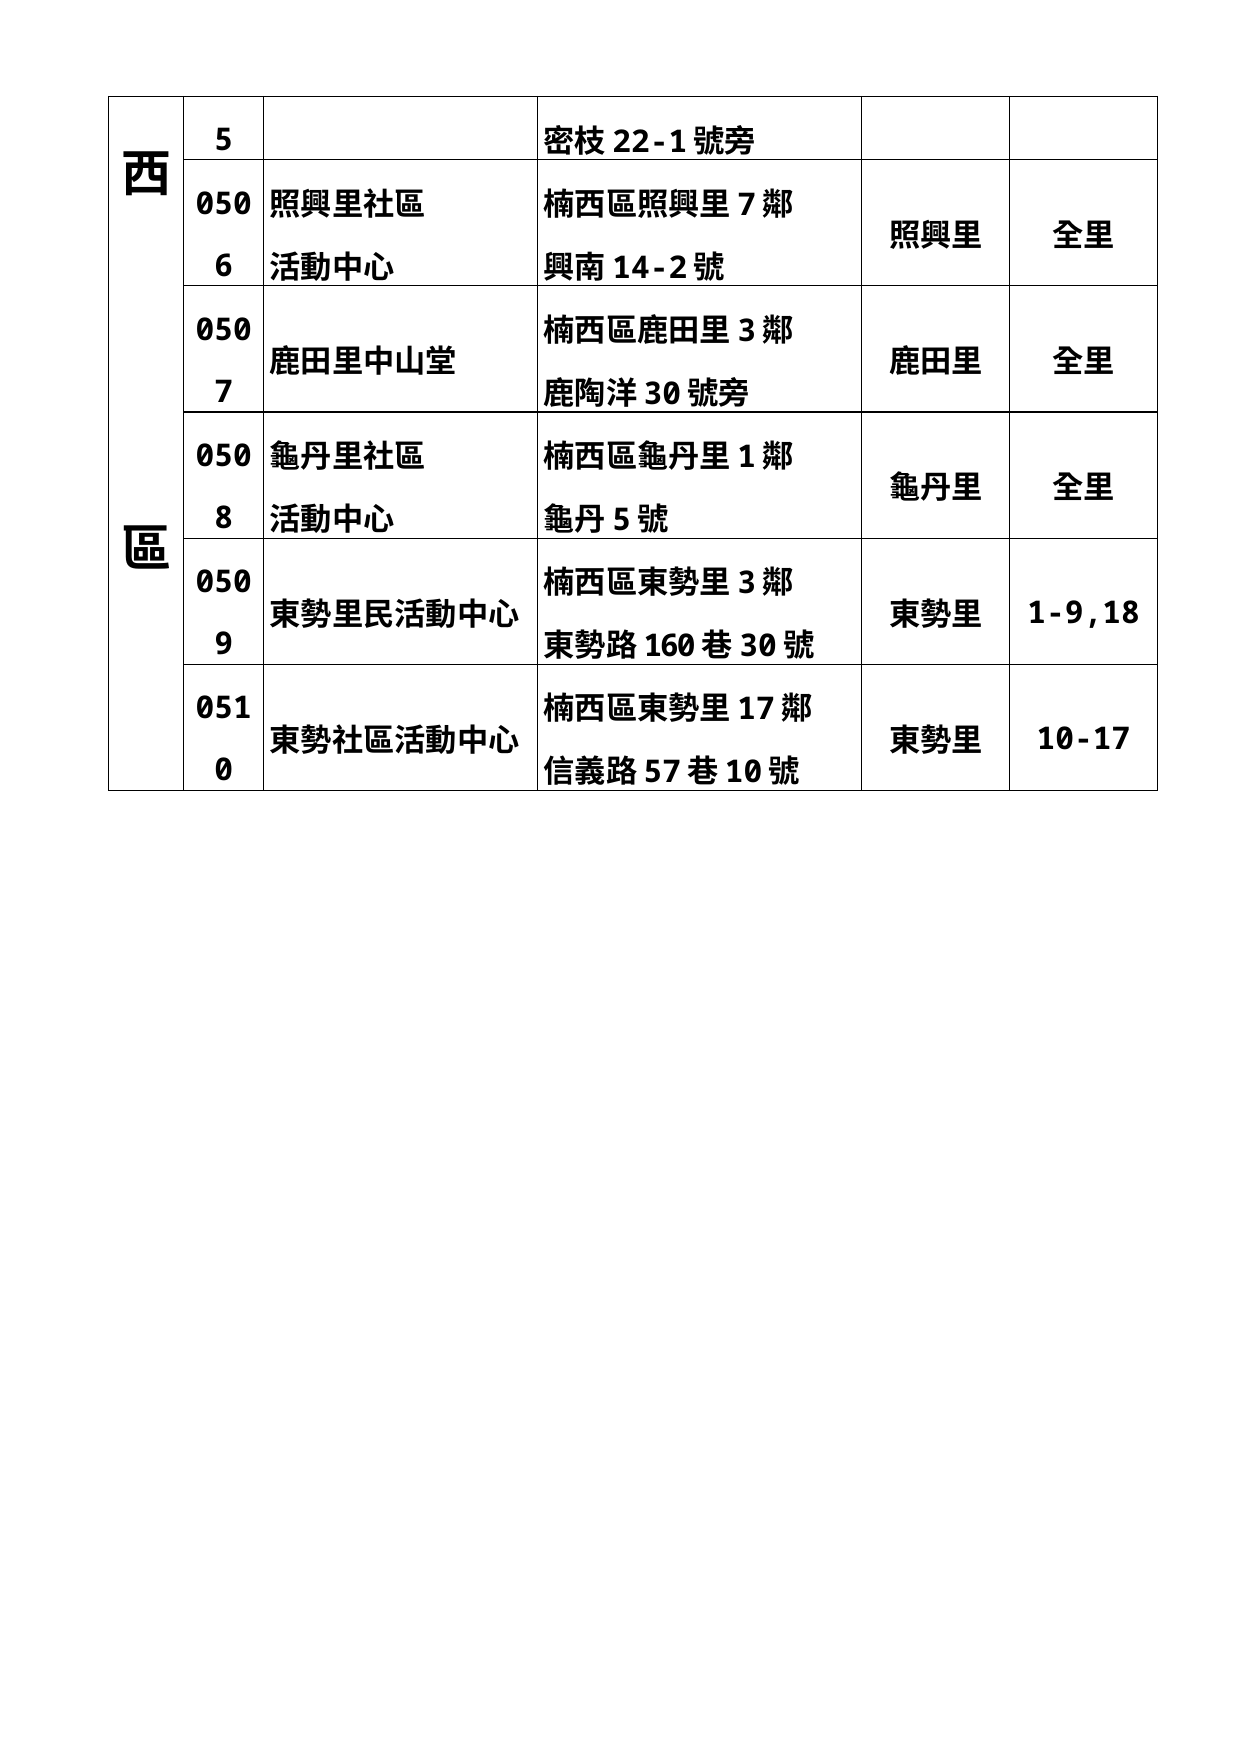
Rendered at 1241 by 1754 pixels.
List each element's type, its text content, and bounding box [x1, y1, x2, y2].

table_cell 全里 [1010, 413, 1157, 537]
table_cell 東勢里民活動中心 [264, 539, 537, 663]
table_cell 東勢里 [862, 665, 1009, 789]
table_cell 西 區 [109, 97, 183, 789]
table_cell [862, 97, 1009, 159]
table_cell 0507 [184, 286, 263, 411]
table_cell 楠西區照興里7鄰 興南14-2號 [538, 160, 861, 285]
table_cell 0506 [184, 160, 263, 285]
table_cell 龜丹里 [862, 413, 1009, 537]
table_cell 楠西區鹿田里3鄰 鹿陶洋30號旁 [538, 286, 861, 411]
table_cell 鹿田里 [862, 286, 1009, 411]
table_cell [1010, 97, 1157, 159]
table_cell 東勢社區活動中心 [264, 665, 537, 789]
table_cell [264, 97, 537, 159]
table_cell 楠西區東勢里17鄰 信義路57巷10號 [538, 665, 861, 789]
table_cell 龜丹里社區 活動中心 [264, 413, 537, 537]
table_cell 0508 [184, 413, 263, 537]
table_cell 照興里 [862, 160, 1009, 285]
table_cell 1-9,18 [1010, 539, 1157, 663]
table_cell 東勢里 [862, 539, 1009, 663]
table_cell 全里 [1010, 286, 1157, 411]
table_cell 0510 [184, 665, 263, 789]
table_cell 全里 [1010, 160, 1157, 285]
table_cell 10-17 [1010, 665, 1157, 789]
table_cell 照興里社區 活動中心 [264, 160, 537, 285]
table_cell 密枝22-1號旁 [538, 97, 861, 159]
table_cell 鹿田里中山堂 [264, 286, 537, 411]
table_cell 0509 [184, 539, 263, 663]
table_cell 楠西區龜丹里1鄰 龜丹5號 [538, 413, 861, 537]
table_cell 楠西區東勢里3鄰 東勢路160巷30號 [538, 539, 861, 663]
table_cell 5 [184, 97, 263, 159]
